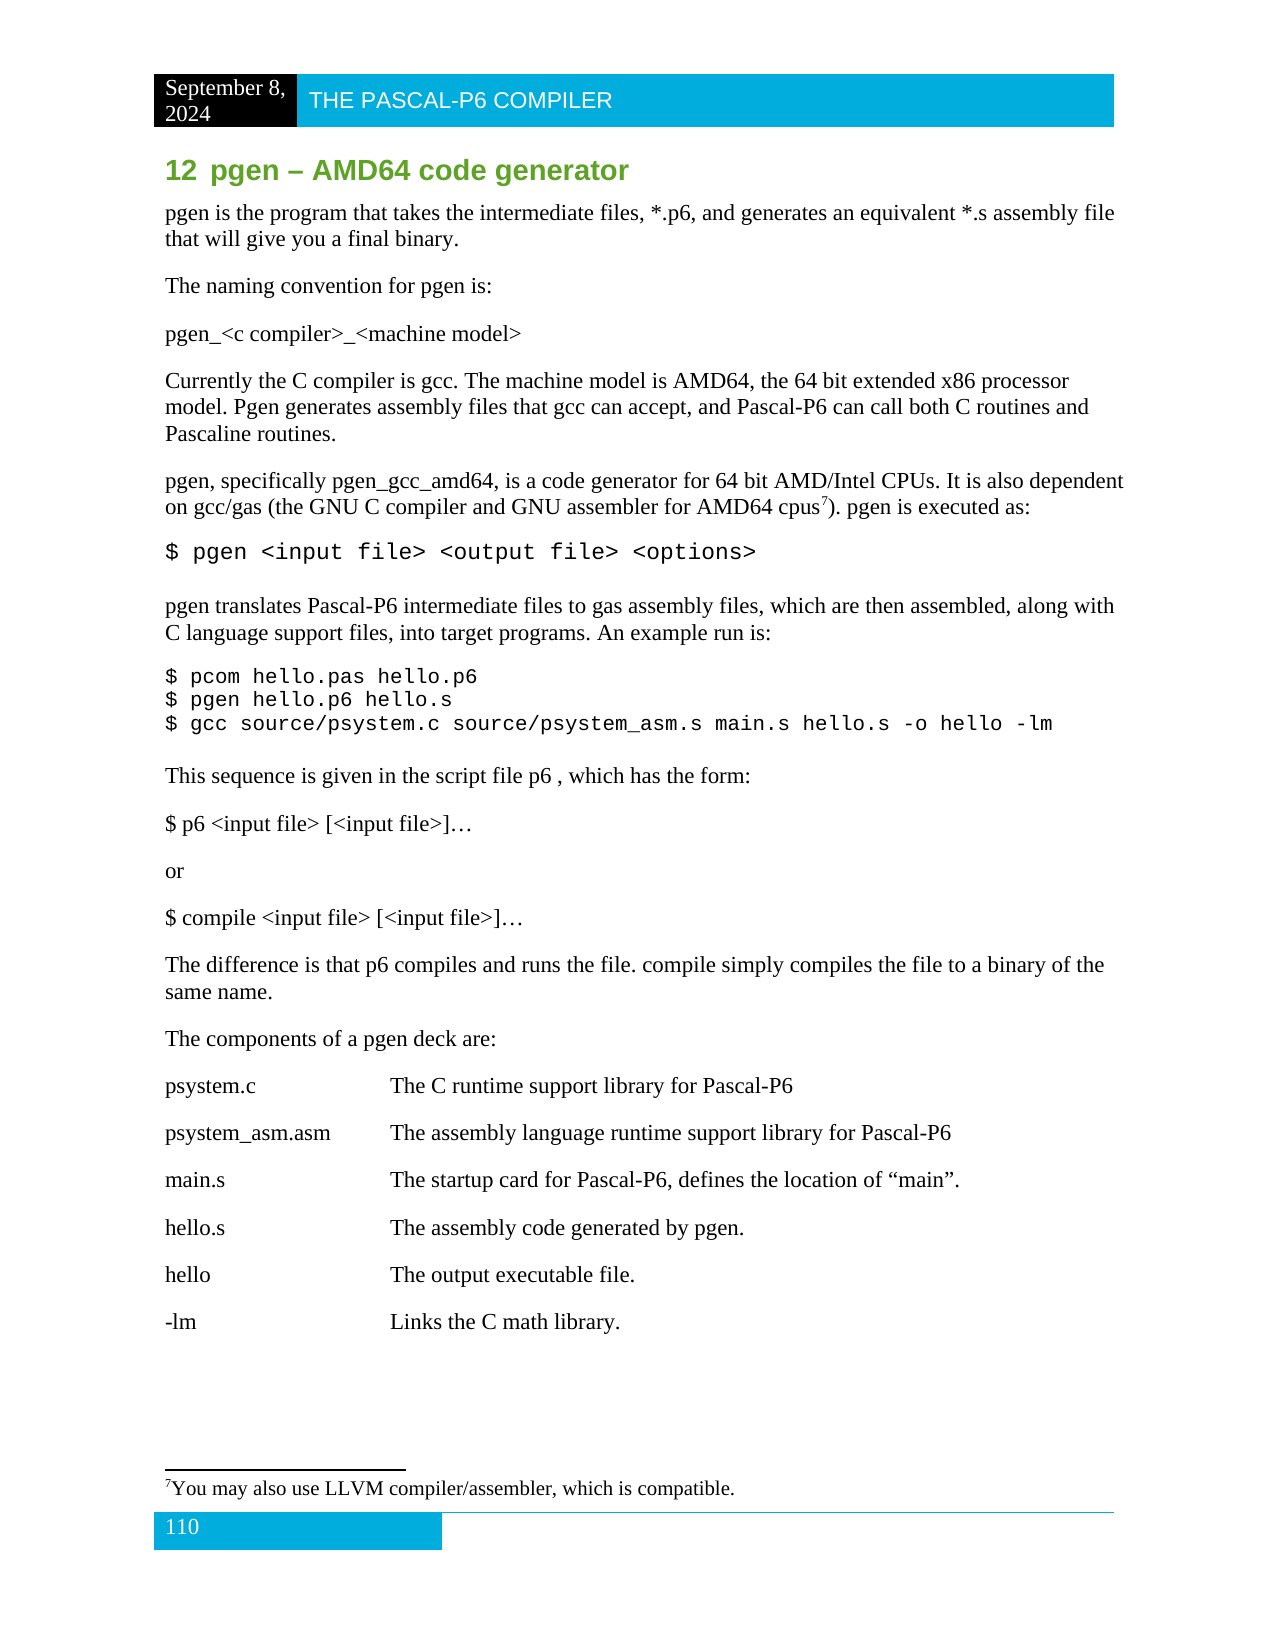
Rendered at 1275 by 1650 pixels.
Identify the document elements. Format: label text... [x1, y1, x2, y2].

text pgen_<c compiler>_<machine model> [165, 320, 1125, 346]
text hello The output executable file. [165, 1261, 1125, 1287]
subtitle pgen – AMD64 code generator [165, 153, 1125, 186]
text -lm Links the C math library. [165, 1308, 1125, 1334]
text The difference is that p6 compiles and runs the file. compile simply compiles the file to a binary of the same name. [165, 951, 1125, 1004]
text This sequence is given in the script file p6 , which has the form: [165, 763, 1125, 789]
text hello.s The assembly code generated by pgen. [165, 1214, 1125, 1240]
text $ pcom hello.pas hello.p6 [165, 666, 1125, 689]
text pgen translates Pascal-P6 intermediate files to gas assembly files, which are then assembled, along with C language support files, into target programs. An example run is: [165, 592, 1125, 645]
text $ pgen <input file> <output file> <options> [165, 540, 1125, 566]
text psystem_asm.asm The assembly language runtime support library for Pascal-P6 [165, 1119, 1125, 1146]
text $ gcc source/psystem.c source/psystem_asm.s main.s hello.s -o hello -lm [165, 713, 1125, 737]
text The components of a pgen deck are: [165, 1025, 1125, 1051]
text psystem.c The C runtime support library for Pascal-P6 [165, 1072, 1125, 1098]
text $ compile <input file> [<input file>]… [165, 904, 1125, 931]
text The naming convention for pgen is: [165, 272, 1125, 299]
text Currently the C compiler is gcc. The machine model is AMD64, the 64 bit extended x86 processor model. Pgen generates assembly files that gcc can accept, and Pascal-P6 can call both C routines and Pascaline routines. [165, 367, 1125, 446]
text $ pgen hello.p6 hello.s [165, 689, 1125, 713]
text or [165, 857, 1125, 883]
text pgen, specifically pgen_gcc_amd64, is a code generator for 64 bit AMD/Intel CPUs. It is also dependent on gcc/gas (the GNU C compiler and GNU assembler for AMD64 cpus). pgen is executed as: [165, 467, 1125, 519]
text $ p6 <input file> [<input file>]… [165, 810, 1125, 836]
text pgen is the program that takes the intermediate files, *.p6, and generates an equivalent *.s assembly file that will give you a final binary. [165, 199, 1125, 252]
text main.s The startup card for Pascal-P6, defines the location of “main”. [165, 1166, 1125, 1193]
text You may also use LLVM compiler/assembler, which is compatible. [165, 1476, 1125, 1500]
